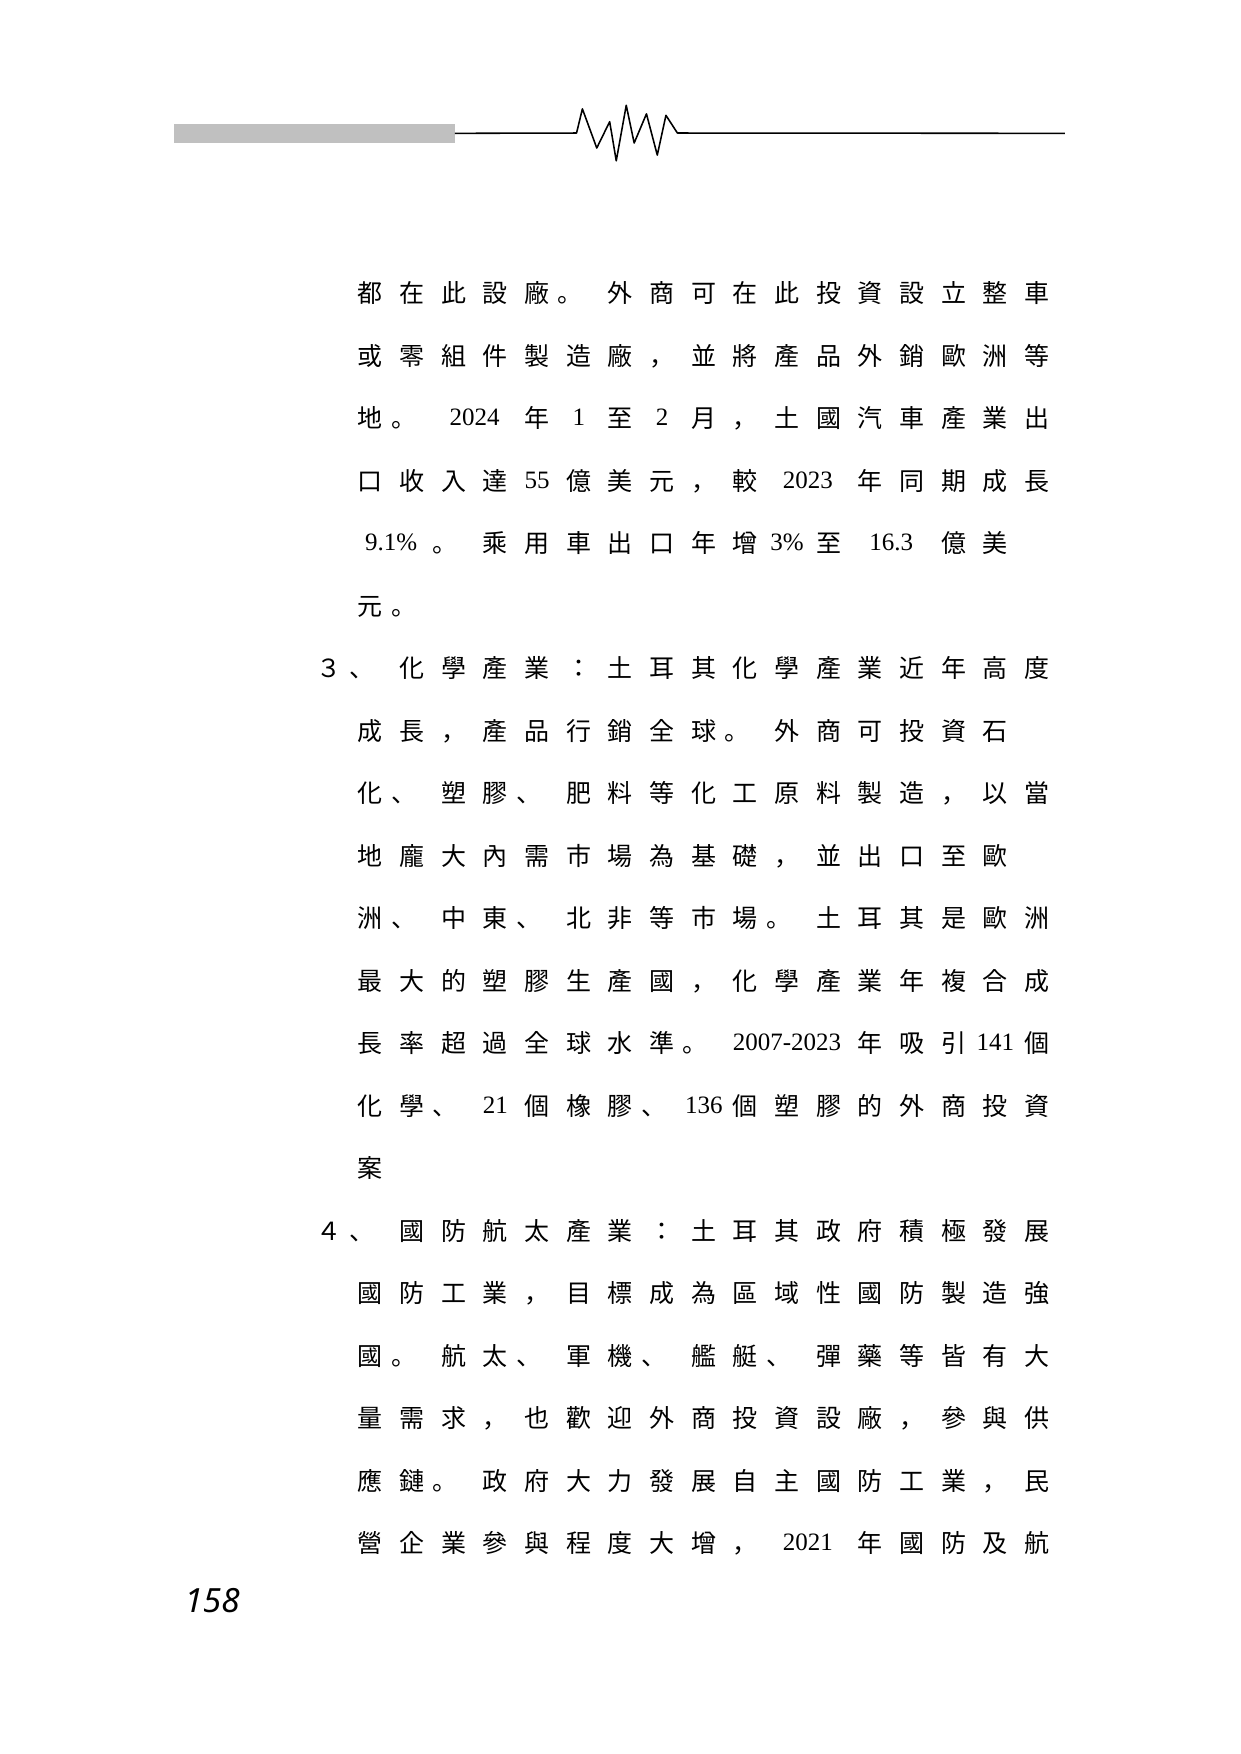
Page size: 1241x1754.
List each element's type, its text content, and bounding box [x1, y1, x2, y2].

text 都在此設廠。外商可在此投資設立整車或零組件製造廠，並將產品外銷歐洲等地。2024年1至2月，土國汽車產業出口收入達55億美元，較2023年同期成長9.1%。乘用車出口年增3%至16.3億美元。 [281, 250, 1058, 625]
text ３、化學產業：土耳其化學產業近年高度成長，產品行銷全球。外商可投資石化、塑膠、肥料等化工原料製造，以當地龐大內需市場為基礎，並出口至歐洲、中東、北非等市場。土耳其是歐洲最大的塑膠生產國，化學產業年複合成長率超過全球水準。2007-2023年吸引141個化學、21個橡膠、136個塑膠的外商投資案 [281, 625, 1058, 1188]
text ４、國防航太產業：土耳其政府積極發展國防工業，目標成為區域性國防製造強國。航太、軍機、艦艇、彈藥等皆有大量需求，也歡迎外商投資設廠，參與供應鏈。政府大力發展自主國防工業，民營企業參與程度大增，2021年國防及航 [281, 1188, 1058, 1563]
